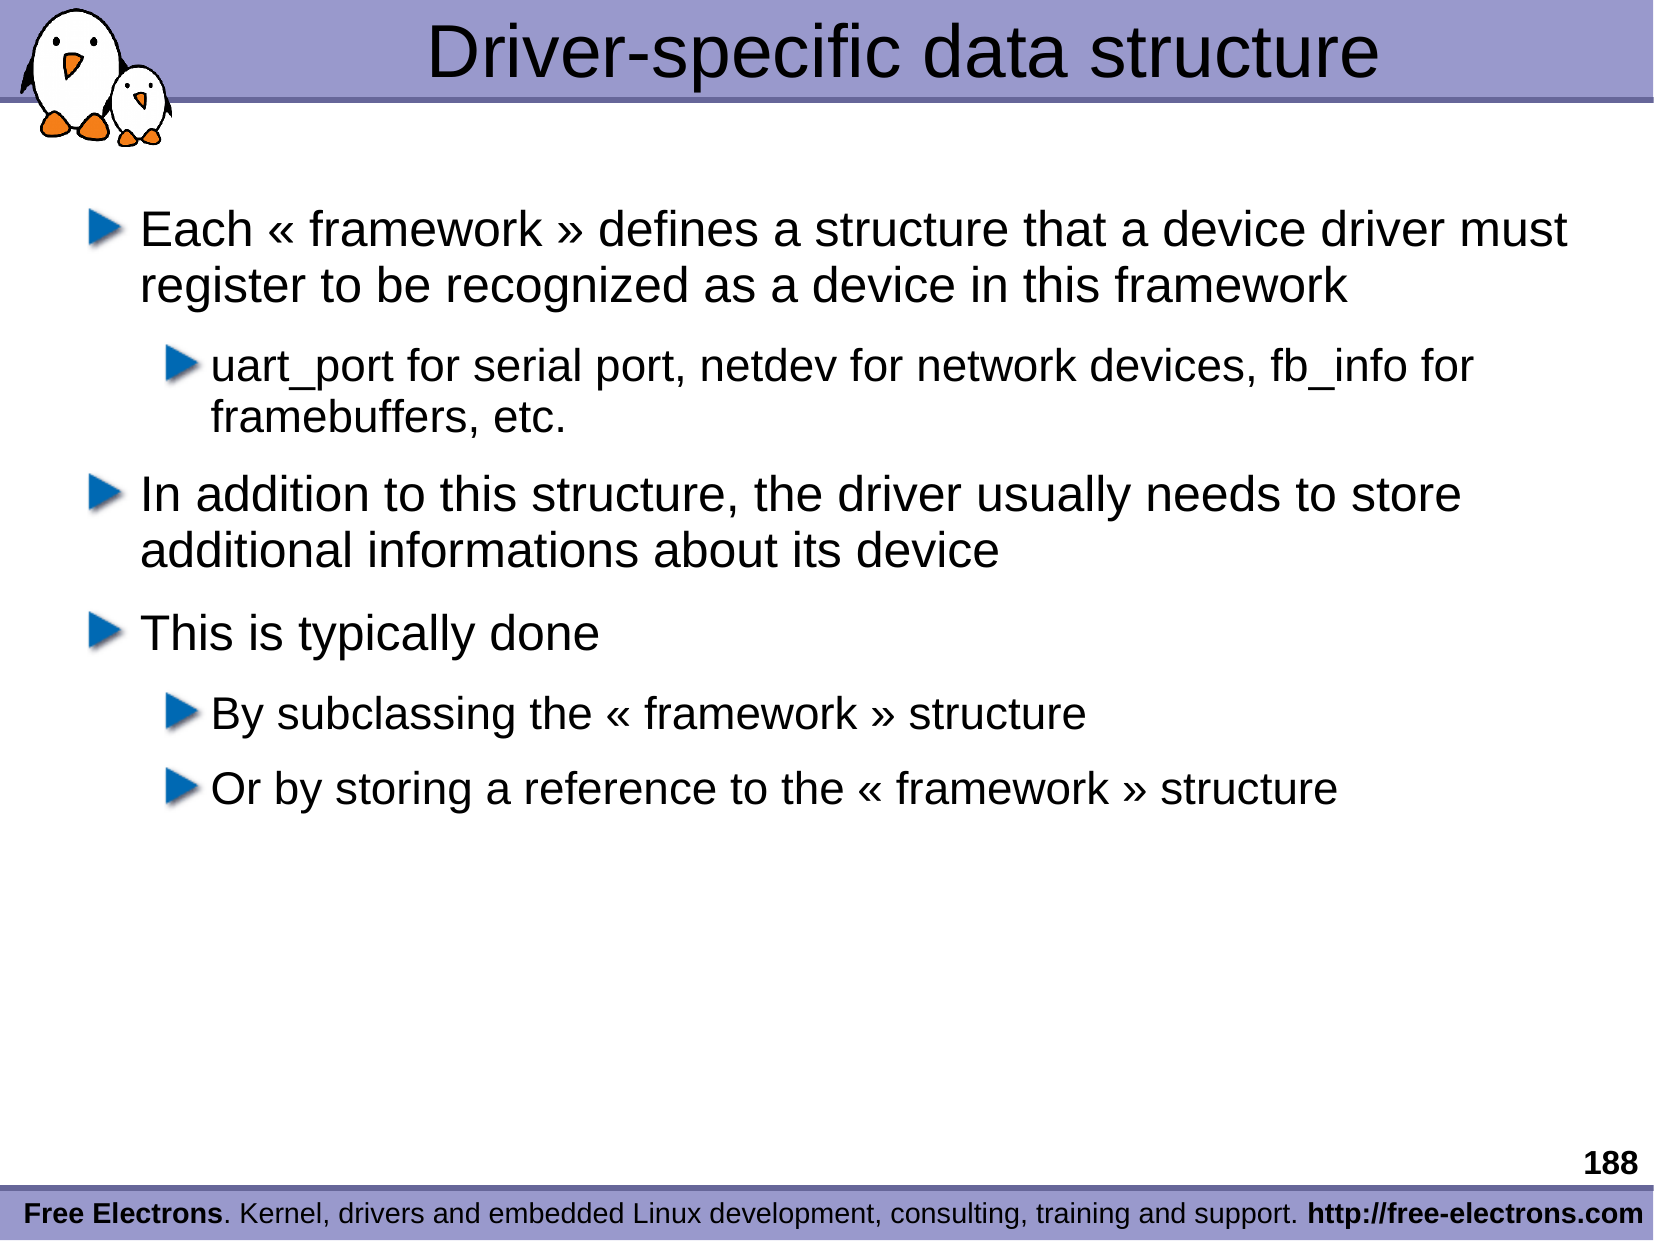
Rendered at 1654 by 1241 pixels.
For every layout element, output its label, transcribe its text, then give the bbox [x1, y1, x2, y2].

picture [20, 8, 172, 147]
list Each « framework » defines a structure that a device driver must register to be recognized as a device in this framework uart_port for serial port, netdev for network devices, fb_info for framebuffers, etc. In addition to this structure, the driver usually needs to store additional informations about its device This is typically done By subclassing the « framework » structure Or by storing a reference to the « framework » structure [68, 201, 1592, 1118]
title Driver-specific data structure [178, 4, 1631, 98]
